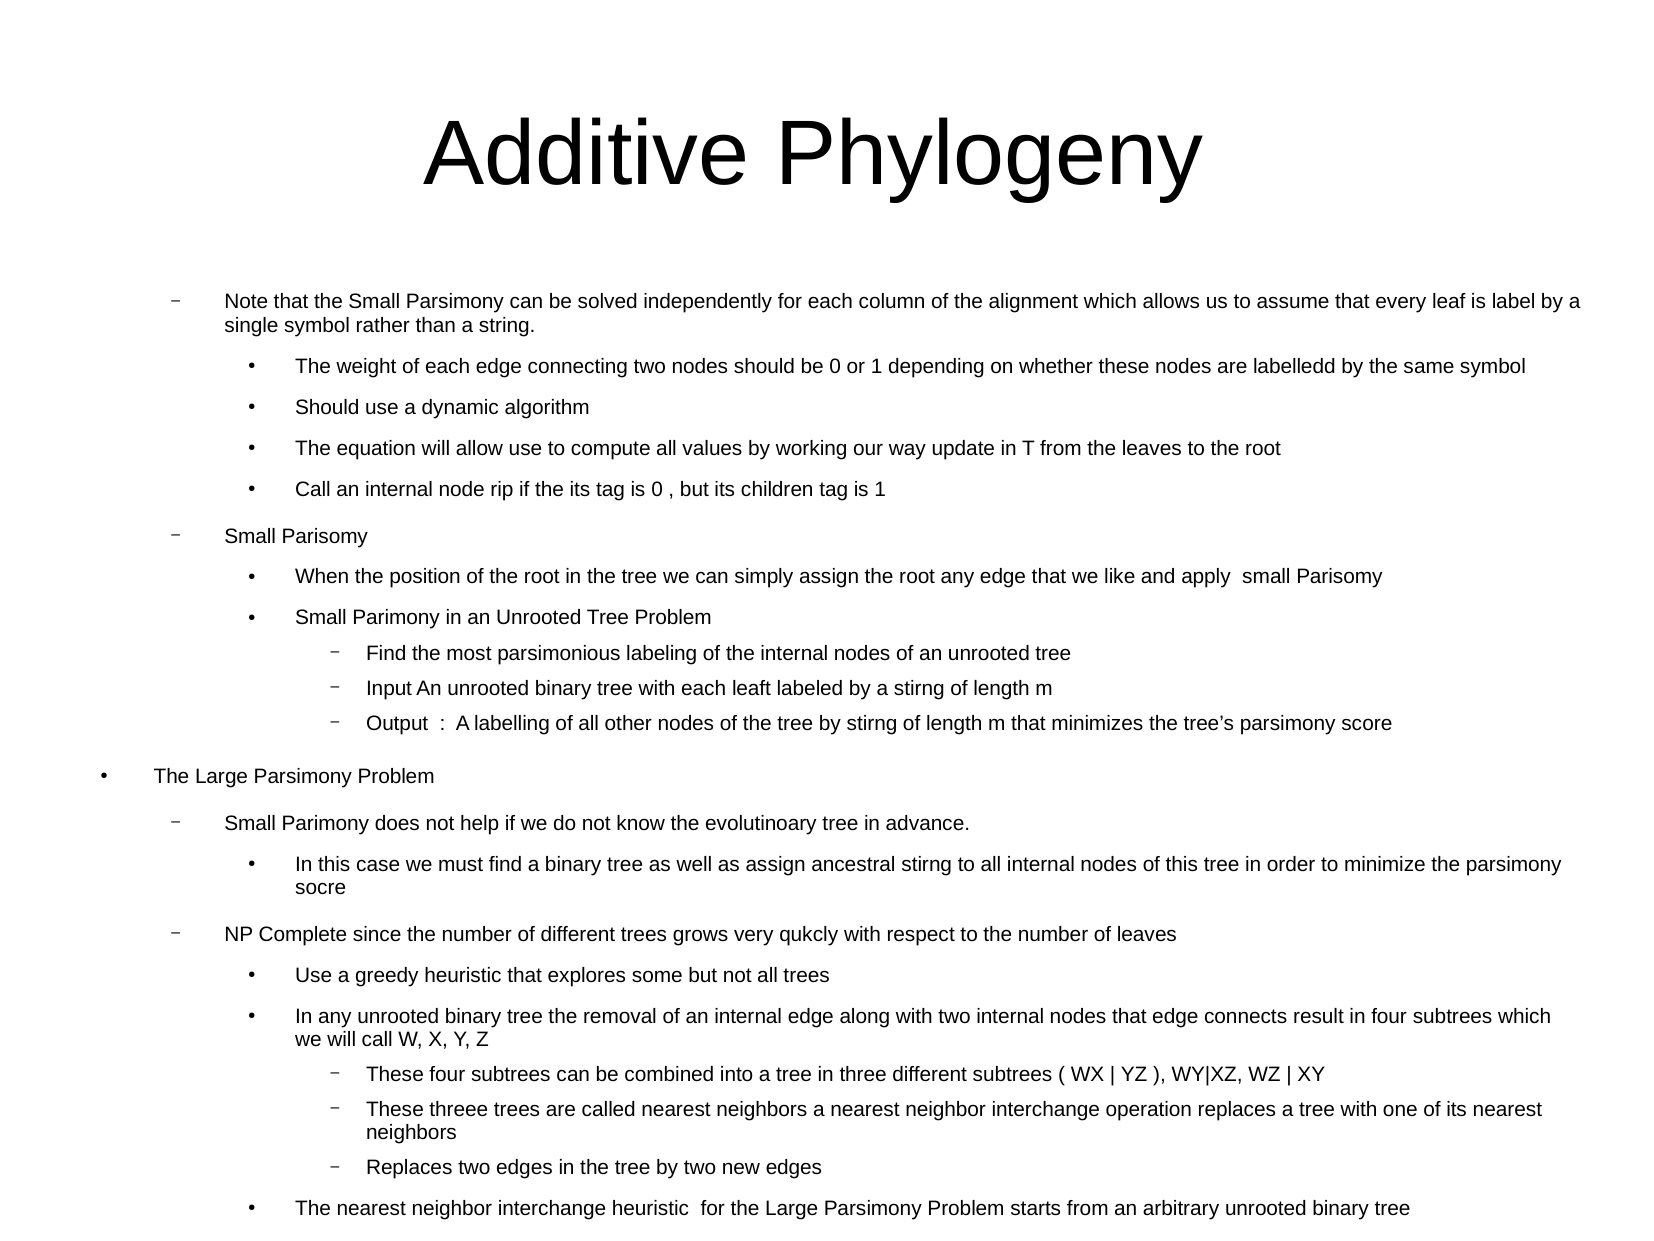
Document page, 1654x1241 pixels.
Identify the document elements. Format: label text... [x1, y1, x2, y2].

list Note that the Small Parsimony can be solved independently for each column of the alignment which allows us to assume that every leaf is label by a single symbol rather than a string. The weight of each edge connecting two nodes should be 0 or 1 depending on whether these nodes are labelledd by the same symbol Should use a dynamic algorithm The equation will allow use to compute all values by working our way update in T from the leaves to the root Call an internal node rip if the its tag is 0 , but its children tag is 1 Small Parisomy When the position of the root in the tree we can simply assign the root any edge that we like and apply small Parisomy Small Parimony in an Unrooted Tree Problem Find the most parsimonious labeling of the internal nodes of an unrooted tree Input An unrooted binary tree with each leaft labeled by a stirng of length m Output : A labelling of all other nodes of the tree by stirng of length m that minimizes the tree’s parsimony score The Large Parsimony Problem Small Parimony does not help if we do not know the evolutinoary tree in advance. In this case we must find a binary tree as well as assign ancestral stirng to all internal nodes of this tree in order to minimize the parsimony socre NP Complete since the number of different trees grows very qukcly with respect to the number of leaves Use a greedy heuristic that explores some but not all trees In any unrooted binary tree the removal of an internal edge along with two internal nodes that edge connects result in four subtrees which we will call W, X, Y, Z These four subtrees can be combined into a tree in three different subtrees ( WX | YZ ), WY|XZ, WZ | XY These threee trees are called nearest neighbors a nearest neighbor interchange operation replaces a tree with one of its nearest neighbors Replaces two edges in the tree by two new edges The nearest neighbor interchange heuristic for the Large Parsimony Problem starts from an arbitrary unrooted binary tree [82, 290, 1583, 1229]
title Additive Phylogeny [82, 49, 1571, 257]
